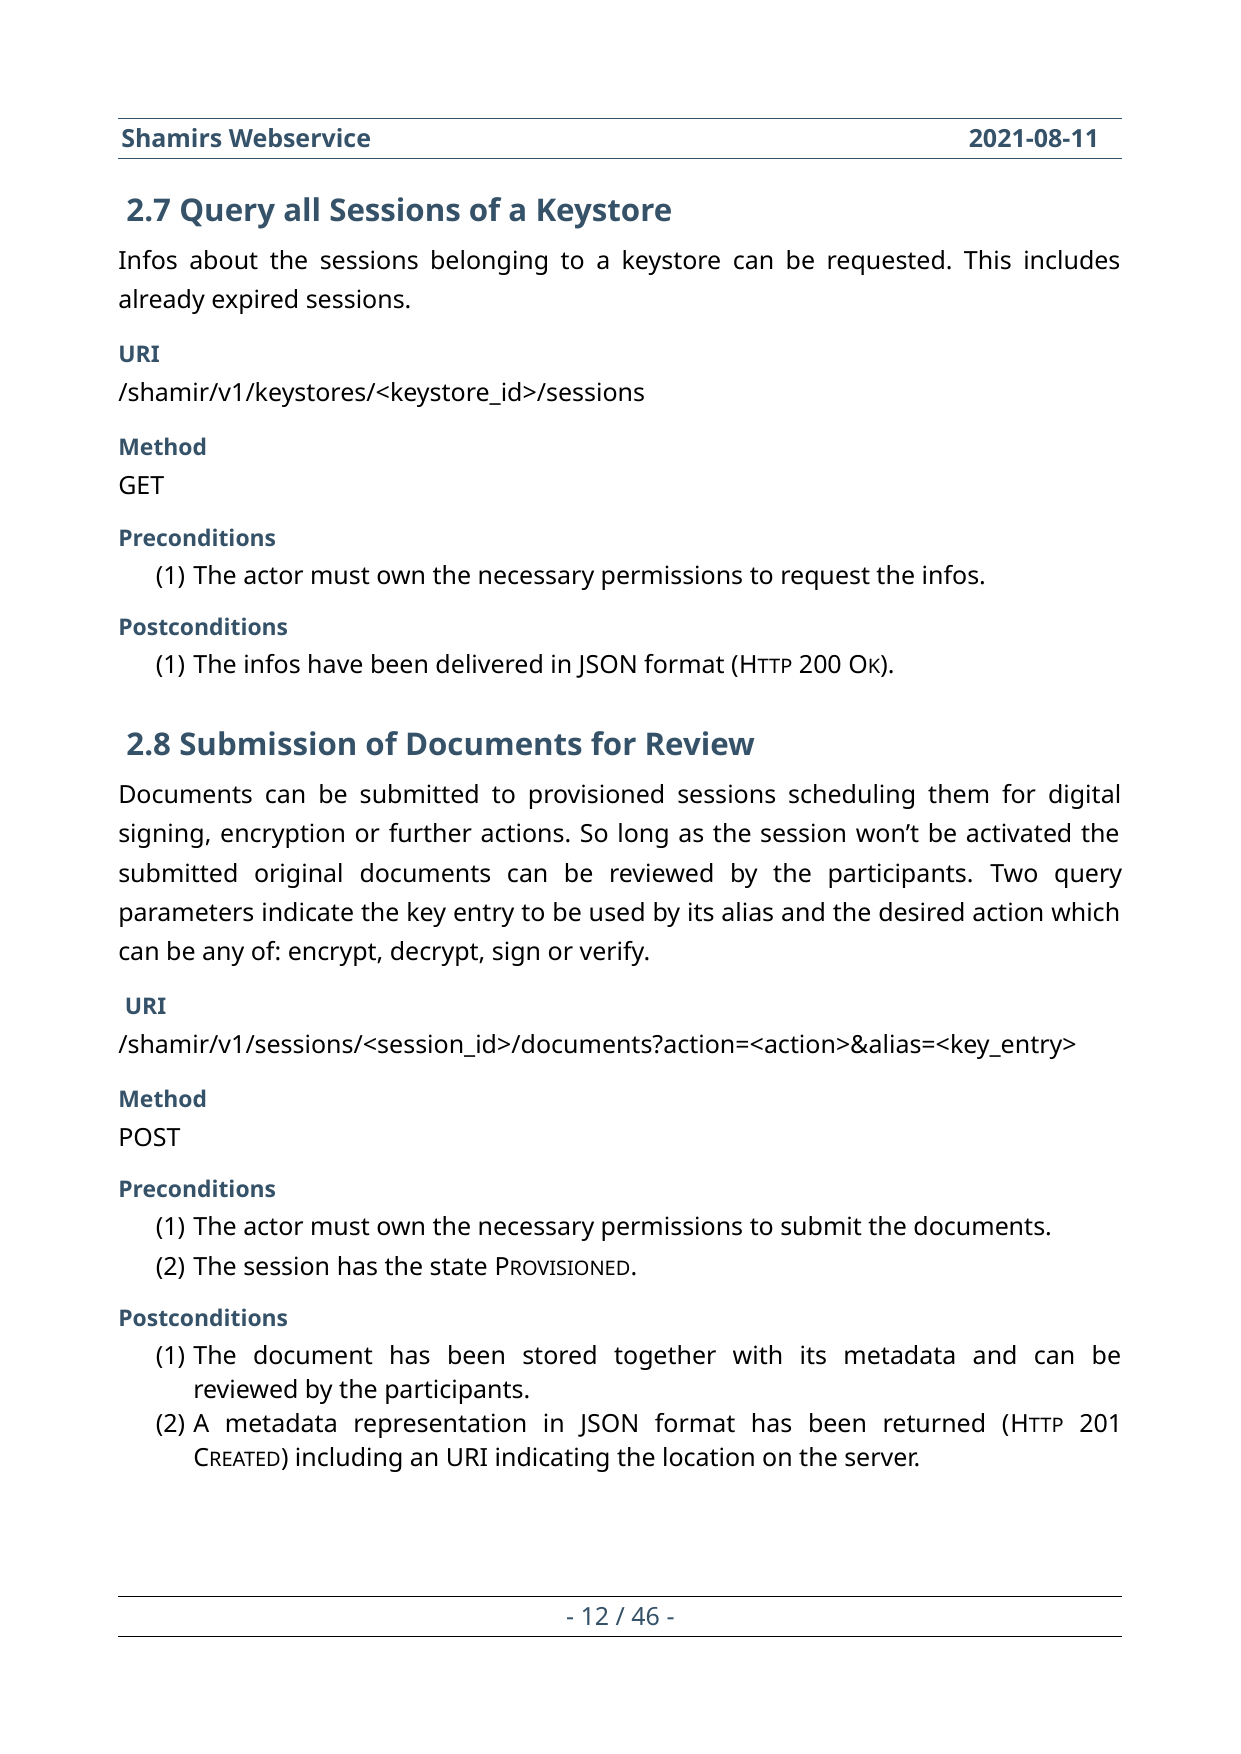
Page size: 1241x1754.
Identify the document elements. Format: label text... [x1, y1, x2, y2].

text Method [118, 1080, 1122, 1114]
list The document has been stored together with its metadata and can be reviewed by the participants. [156, 1338, 1122, 1406]
text POST [118, 1119, 1122, 1153]
list A metadata representation in JSON format has been returned (Http 201 Created) including an URI indicating the location on the server. [156, 1406, 1122, 1474]
text Documents can be submitted to provisioned sessions scheduling them for digital signing, encryption or further actions. So long as the session won’t be activated the submitted original documents can be reviewed by the participants. Two query parameters indicate the key entry to be used by its alias and the desired action which can be any of: encrypt, decrypt, sign or verify. [118, 777, 1122, 968]
list The actor must own the necessary permissions to submit the documents. [156, 1209, 1122, 1243]
subtitle Query all Sessions of a Keystore [118, 188, 1122, 230]
text Postconditions [118, 1302, 1122, 1333]
subtitle Submission of Documents for Review [118, 722, 1122, 764]
list The actor must own the necessary permissions to request the infos. [156, 557, 1122, 592]
text URI [118, 987, 1122, 1021]
text GET [118, 468, 1122, 502]
text Preconditions [118, 522, 1122, 553]
text Method [118, 429, 1122, 463]
list The infos have been delivered in JSON format (Http 200 Ok). [156, 647, 1122, 681]
text /shamir/v1/sessions/<session_id>/documents?action=<action>&alias=<key_entry> [118, 1026, 1122, 1061]
text Postconditions [118, 611, 1122, 642]
text Infos about the sessions belonging to a keystore can be requested. This includes already expired sessions. [118, 243, 1122, 316]
text Preconditions [118, 1173, 1122, 1204]
text /shamir/v1/keystores/<keystore_id>/sessions [118, 375, 1122, 409]
text URI [118, 336, 1122, 370]
list The session has the state Provisioned. [156, 1248, 1122, 1282]
